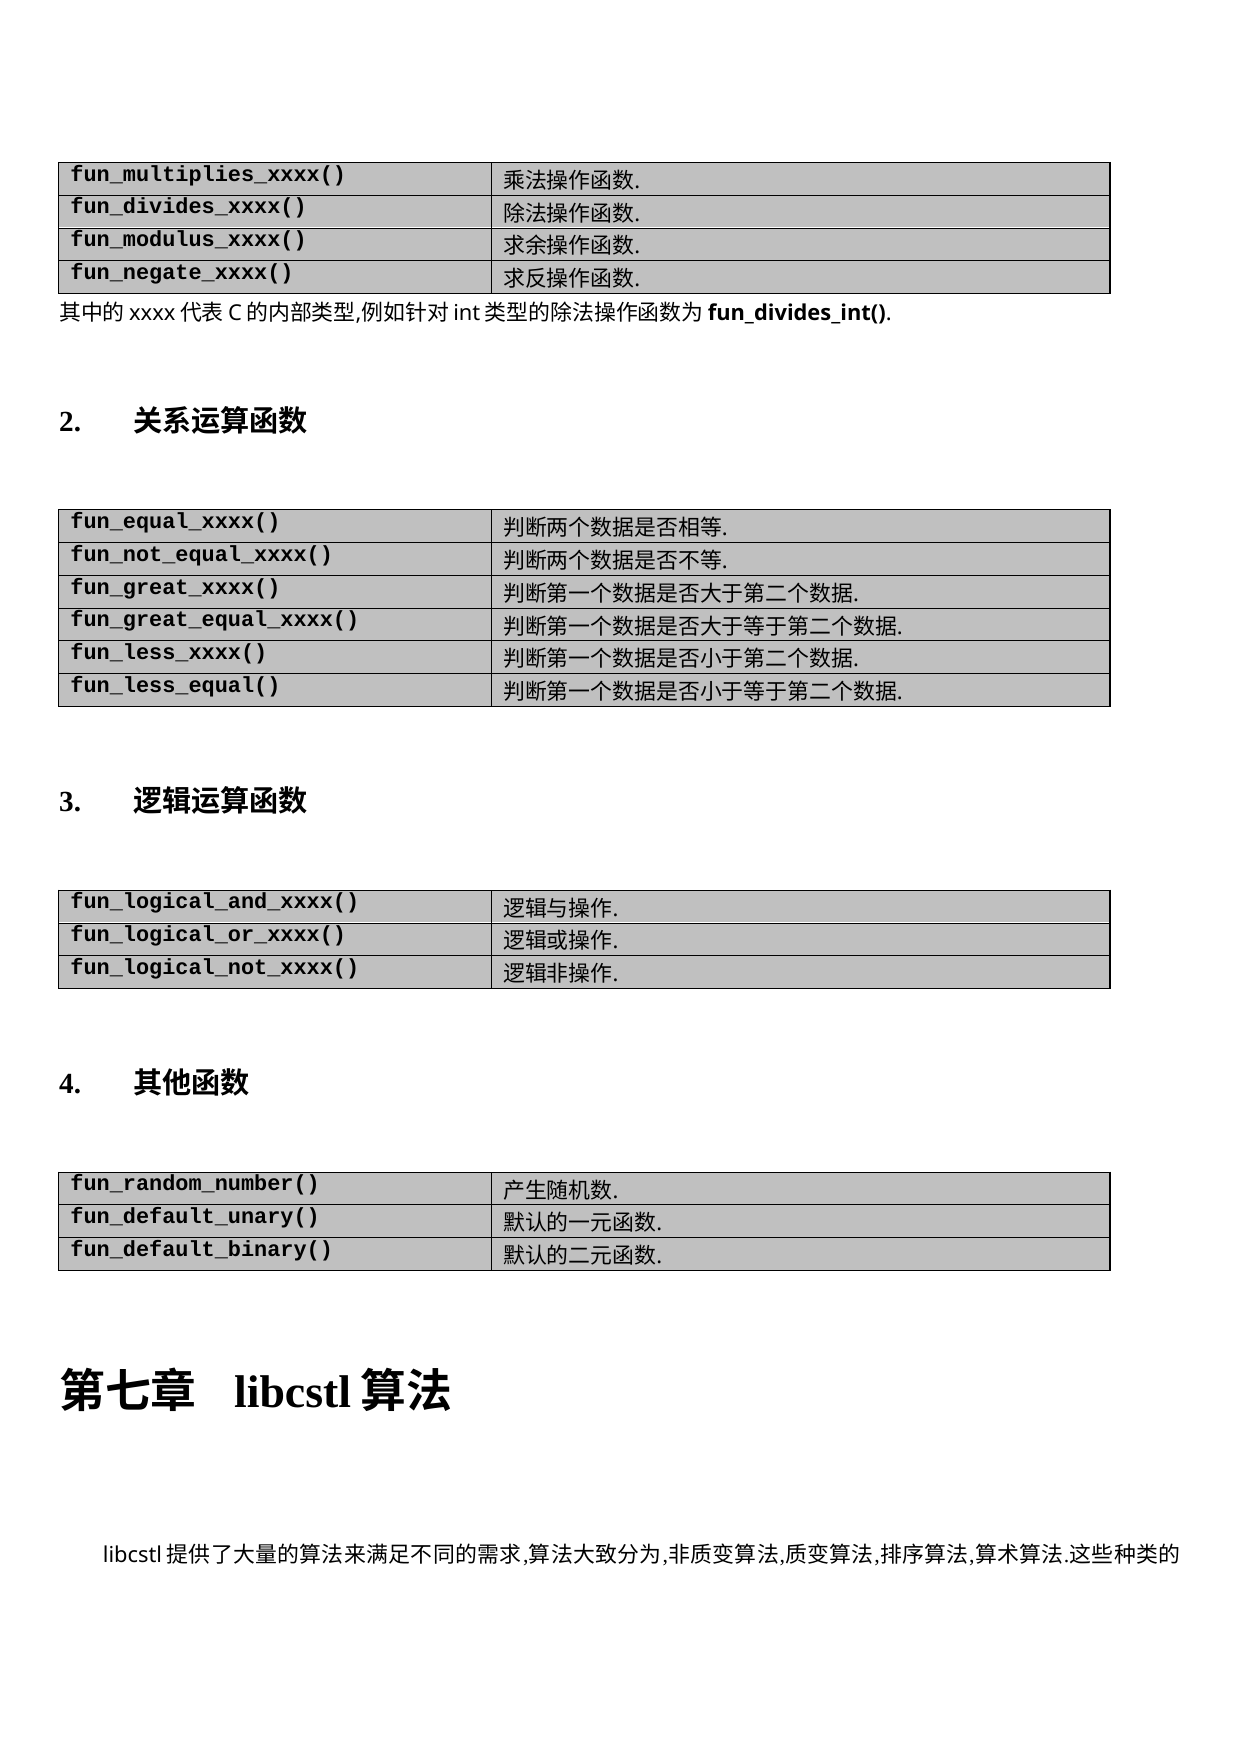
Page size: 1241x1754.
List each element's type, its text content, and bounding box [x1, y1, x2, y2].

table_cell 逻辑或操作. [492, 924, 1109, 955]
table_cell 求余操作函数. [492, 229, 1109, 260]
subtitle libcstl算法 [59, 1339, 1181, 1436]
table_cell 判断第一个数据是否小于等于第二个数据. [492, 674, 1109, 706]
table_cell fun_logical_not_xxxx() [59, 956, 491, 988]
table_header fun_equal_xxxx() [59, 510, 491, 542]
table_cell 默认的一元函数. [492, 1205, 1109, 1237]
table_cell fun_less_equal() [59, 674, 491, 706]
table_cell 判断第一个数据是否小于第二个数据. [492, 641, 1109, 673]
table_cell 判断第一个数据是否大于第二个数据. [492, 576, 1109, 608]
text libcstl提供了大量的算法来满足不同的需求,算法大致分为,非质变算法,质变算法,排序算法,算术算法.这些种类的 [59, 1537, 1181, 1570]
table_cell 除法操作函数. [492, 196, 1109, 227]
table_cell fun_not_equal_xxxx() [59, 543, 491, 575]
table_cell 求反操作函数. [492, 261, 1109, 293]
table_header fun_logical_and_xxxx() [59, 891, 491, 922]
table_cell fun_less_xxxx() [59, 641, 491, 673]
table_cell 判断两个数据是否不等. [492, 543, 1109, 575]
table_cell fun_great_xxxx() [59, 576, 491, 608]
table_header 产生随机数. [492, 1173, 1109, 1204]
table_cell fun_great_equal_xxxx() [59, 609, 491, 640]
table_cell 判断第一个数据是否大于等于第二个数据. [492, 609, 1109, 640]
table_cell fun_divides_xxxx() [59, 196, 491, 227]
subtitle 关系运算函数 [59, 386, 1181, 451]
table_cell fun_logical_or_xxxx() [59, 924, 491, 955]
table_header 判断两个数据是否相等. [492, 510, 1109, 542]
table_cell fun_modulus_xxxx() [59, 229, 491, 260]
table_cell fun_multiplies_xxxx() [59, 163, 491, 195]
subtitle 其他函数 [59, 1049, 1181, 1114]
text 其中的xxxx代表C的内部类型,例如针对int类型的除法操作函数为fun_divides_int(). [59, 294, 1181, 327]
table_cell 默认的二元函数. [492, 1238, 1109, 1270]
table_cell 乘法操作函数. [492, 163, 1109, 195]
table_cell 逻辑非操作. [492, 956, 1109, 988]
table_cell fun_default_unary() [59, 1205, 491, 1237]
table_cell fun_negate_xxxx() [59, 261, 491, 293]
table_header fun_random_number() [59, 1173, 491, 1204]
table_cell fun_default_binary() [59, 1238, 491, 1270]
table_header 逻辑与操作. [492, 891, 1109, 922]
subtitle 逻辑运算函数 [59, 767, 1181, 832]
